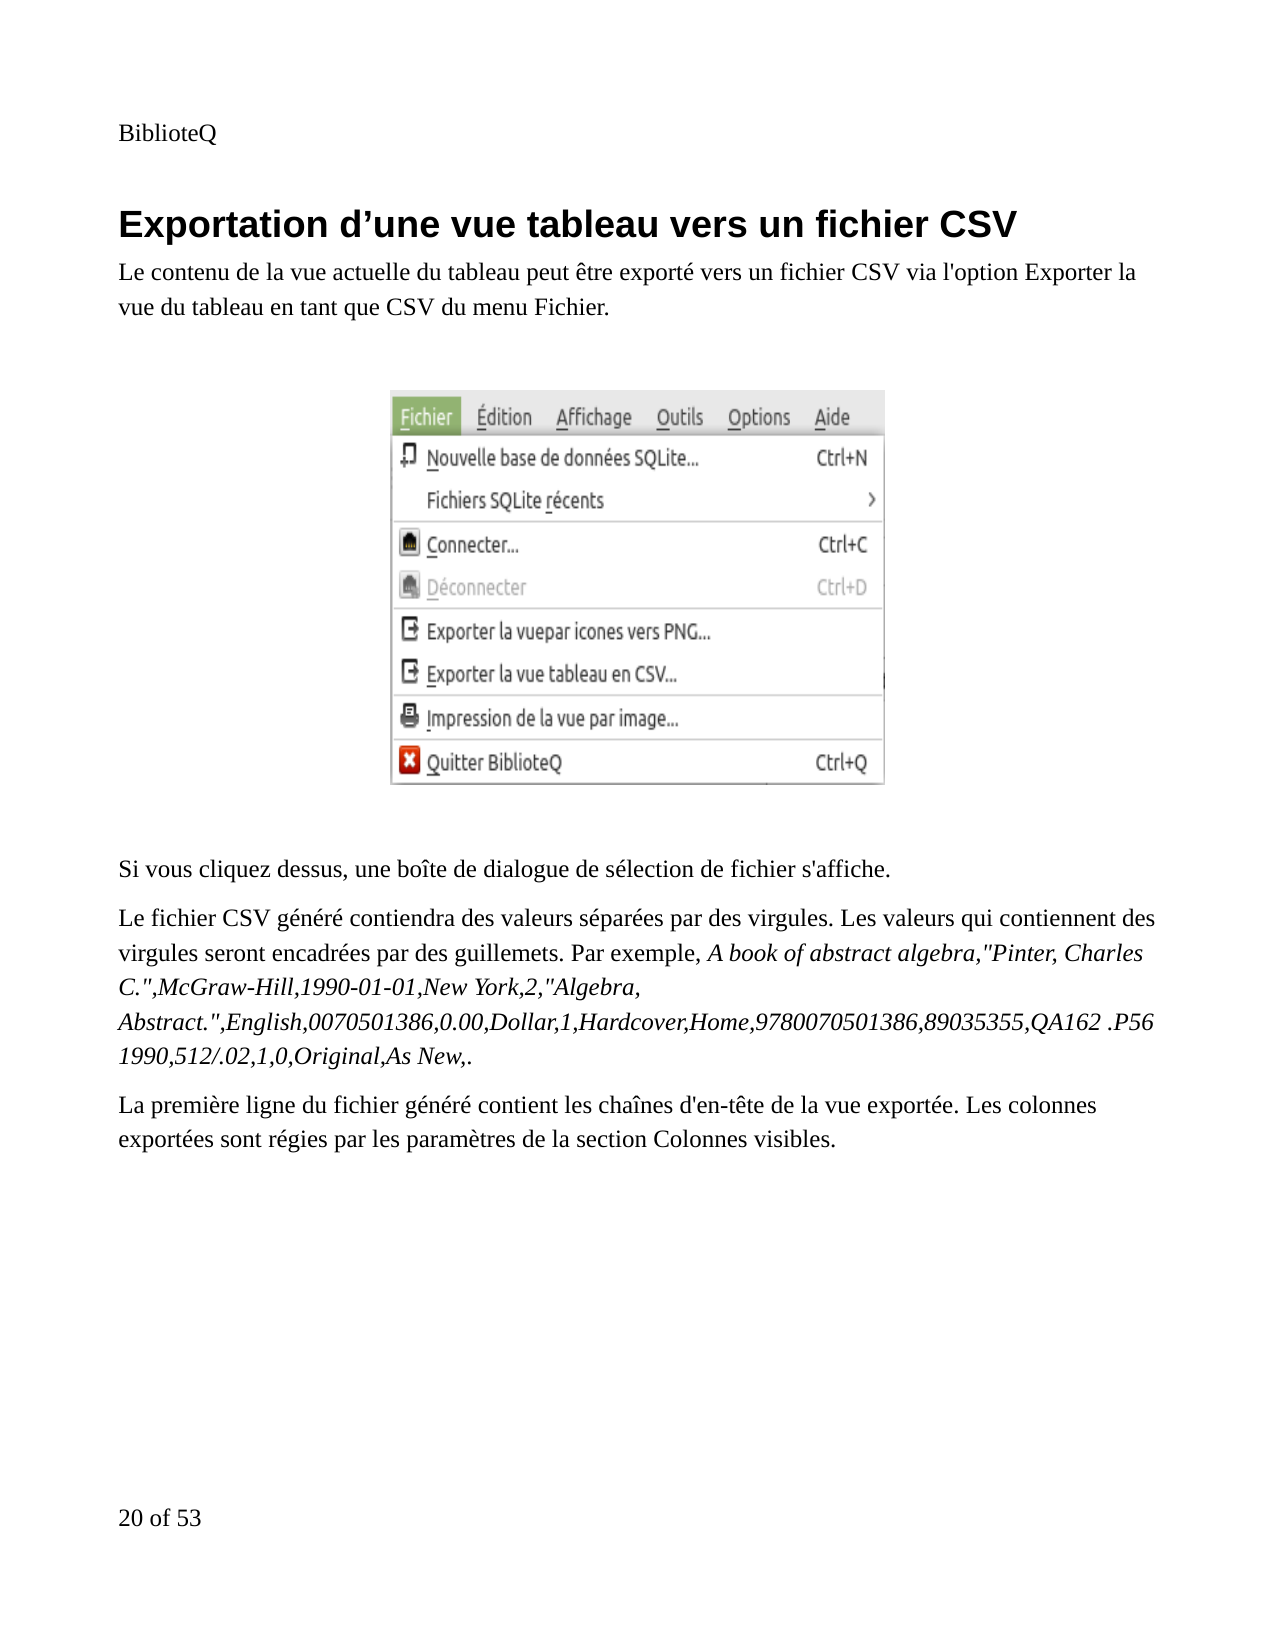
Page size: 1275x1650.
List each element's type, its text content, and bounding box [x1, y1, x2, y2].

picture [390, 390, 885, 785]
text Si vous cliquez dessus, une boîte de dialogue de sélection de fichier s'affiche. [118, 854, 1157, 883]
subtitle Exportation d’une vue tableau vers un fichier CSV [118, 201, 1157, 245]
text Le fichier CSV généré contiendra des valeurs séparées par des virgules. Les valeurs qui contiennent des virgules seront encadrées par des guillemets. Par exemple, A book of abstract algebra,"Pinter, Charles C.",McGraw-Hill,1990-01-01,New York,2,"Algebra, Abstract.",English,0070501386,0.00,Dollar,1,Hardcover,Home,9780070501386,89035355,QA162 .P56 1990,512/.02,1,0,Original,As New,. [118, 903, 1157, 1070]
text Le contenu de la vue actuelle du tableau peut être exporté vers un fichier CSV via l'option Exporter la vue du tableau en tant que CSV du menu Fichier. [118, 257, 1157, 321]
text La première ligne du fichier généré contient les chaînes d'en-tête de la vue exportée. Les colonnes exportées sont régies par les paramètres de la section Colonnes visibles. [118, 1090, 1157, 1153]
